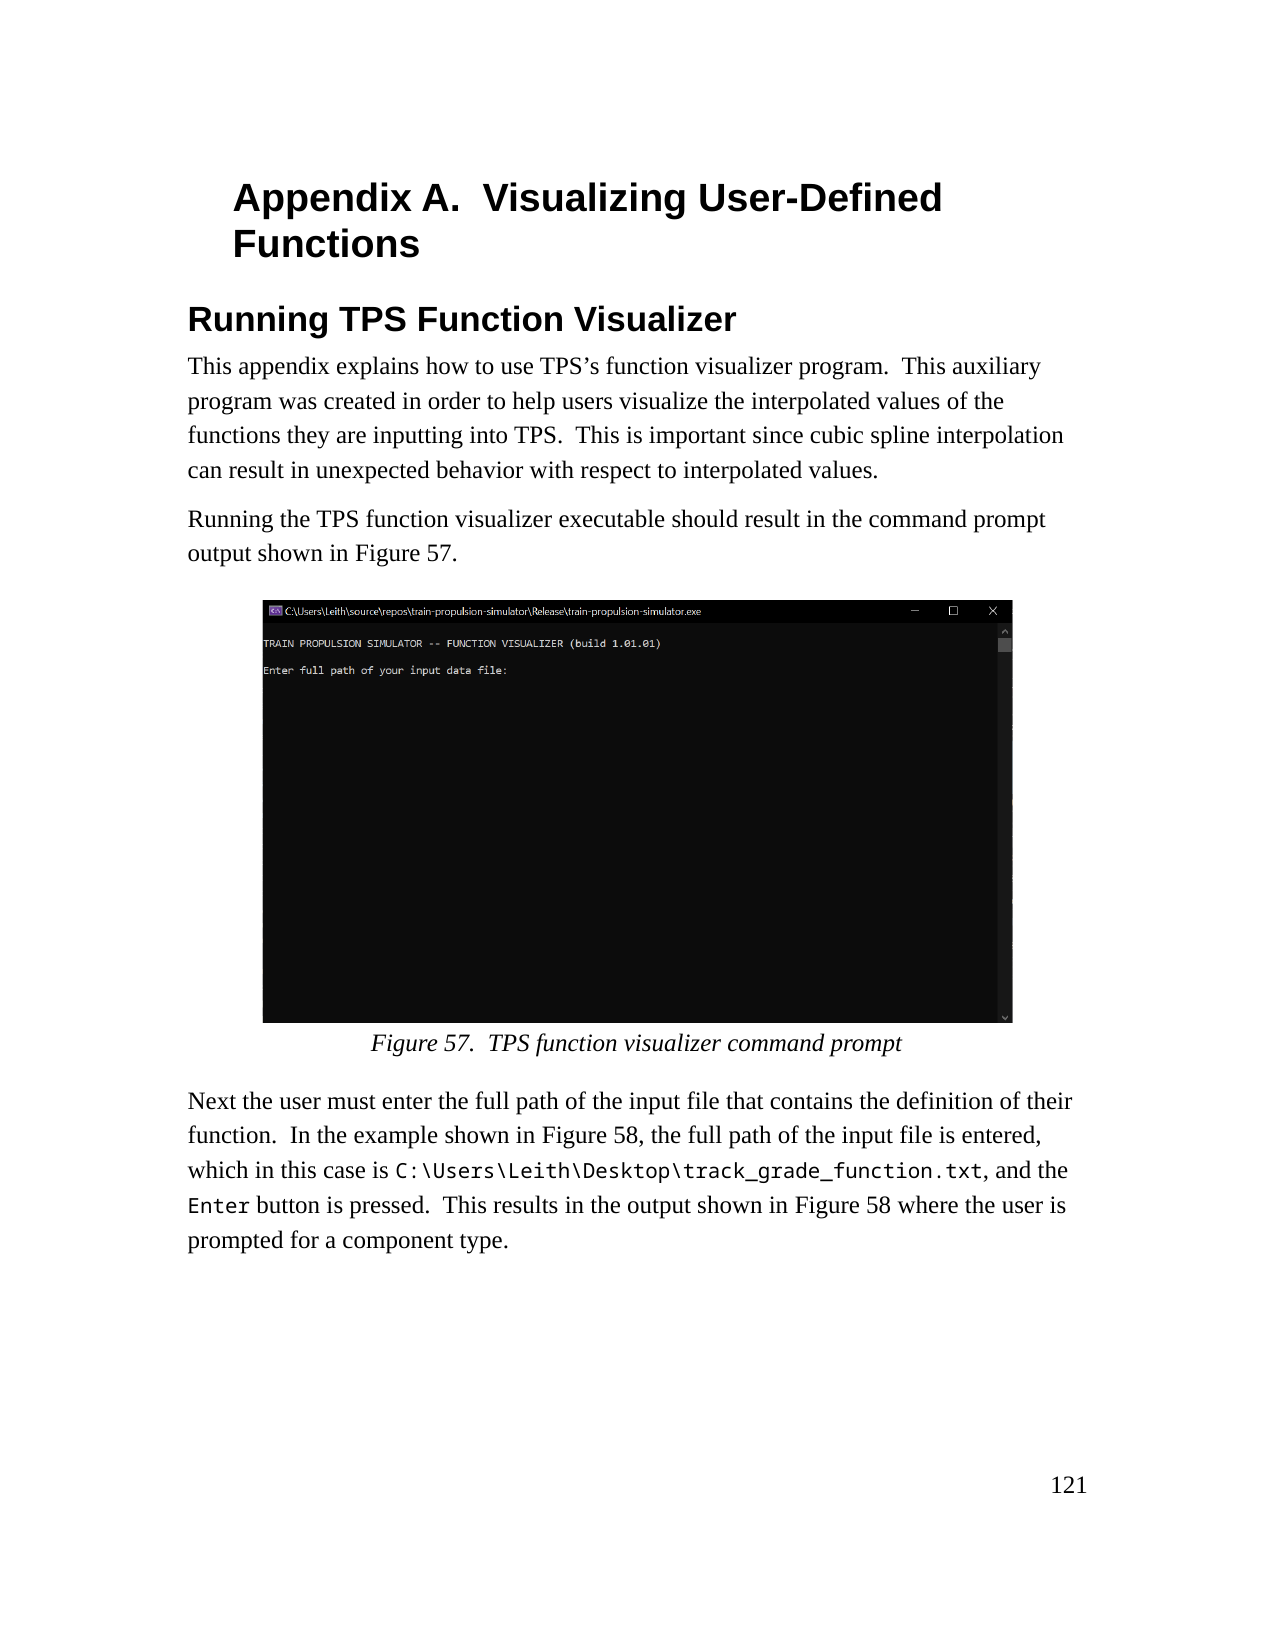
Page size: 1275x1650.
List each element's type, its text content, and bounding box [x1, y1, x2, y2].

text Running the TPS function visualizer executable should result in the command prompt output shown in Figure 57. [187, 504, 1087, 567]
subtitle Appendix A. Visualizing User-Defined Functions [187, 175, 1087, 265]
subtitle Running TPS Function Visualizer [187, 299, 1087, 339]
text Figure 57. TPS function visualizer command prompt [262, 1023, 1012, 1057]
picture [262, 600, 1013, 1023]
text This appendix explains how to use TPS’s function visualizer program. This auxiliary program was created in order to help users visualize the interpolated values of the functions they are inputting into TPS. This is important since cubic spline interpolation can result in unexpected behavior with respect to interpolated values. [187, 351, 1087, 484]
text Next the user must enter the full path of the input file that contains the definition of their function. In the example shown in Figure 58, the full path of the input file is entered, which in this case is C:\Users\Leith\Desktop\track_grade_function.txt, and the Enter button is pressed. This results in the output shown in Figure 58 where the user is prompted for a component type. [187, 1086, 1087, 1254]
